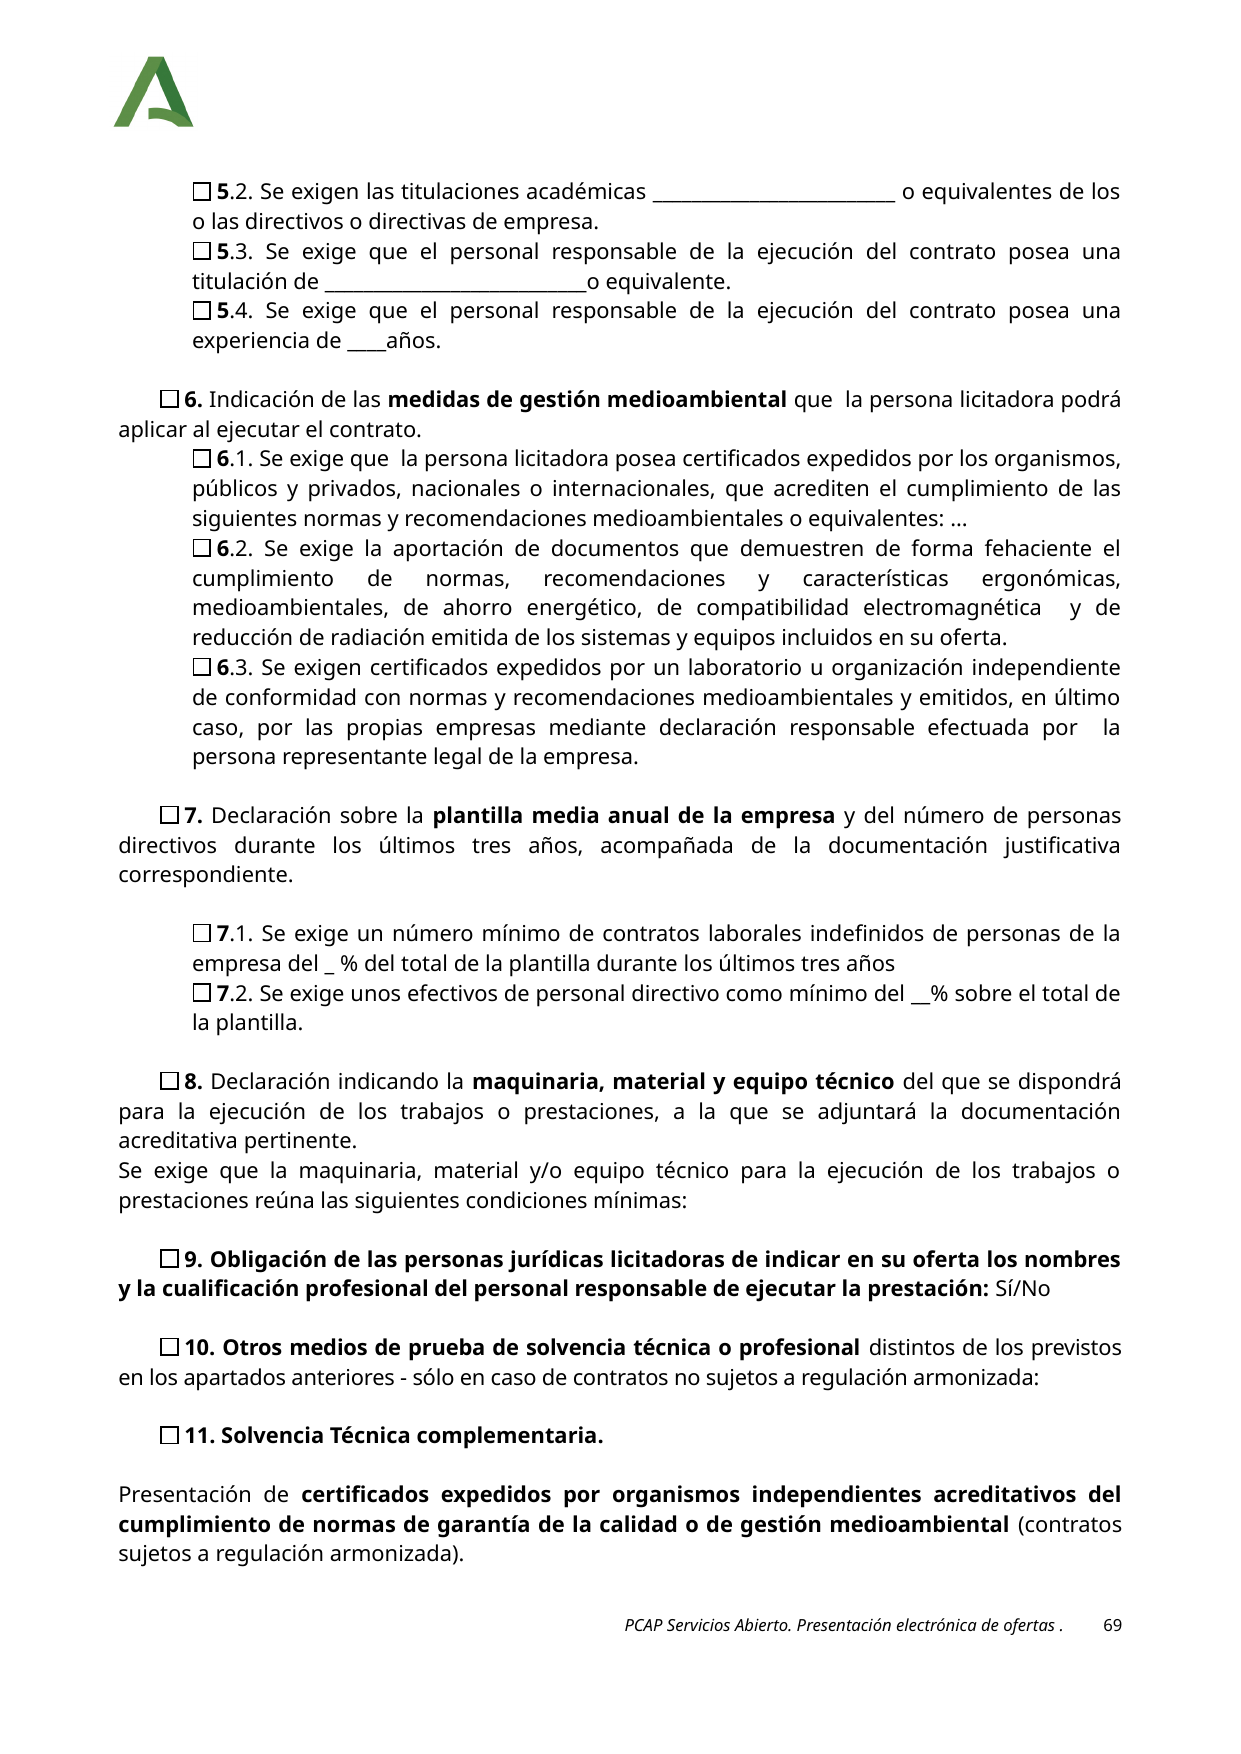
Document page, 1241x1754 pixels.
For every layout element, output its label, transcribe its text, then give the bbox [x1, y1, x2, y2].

picture [109, 52, 198, 131]
text 5.2. Se exigen las titulaciones académicas _________________________ o equivalentes de los o las directivos o directivas de empresa. [192, 176, 1122, 236]
text 6.2. Se exige la aportación de documentos que demuestren de forma fehaciente el cumplimiento de normas, recomendaciones y características ergonómicas, medioambientales, de ahorro energético, de compatibilidad electromagnética y de reducción de radiación emitida de los sistemas y equipos incluidos en su oferta. [192, 533, 1122, 652]
text 7.2. Se exige unos efectivos de personal directivo como mínimo del __% sobre el total de la plantilla. [192, 978, 1122, 1037]
text 11. Solvencia Técnica complementaria. [118, 1420, 1122, 1450]
text 5.4. Se exige que el personal responsable de la ejecución del contrato posea una experiencia de ____años. [192, 296, 1122, 355]
text 6. Indicación de las medidas de gestión medioambiental que la persona licitadora podrá aplicar al ejecutar el contrato. [118, 384, 1122, 443]
text Se exige que la maquinaria, material y/o equipo técnico para la ejecución de los trabajos o prestaciones reúna las siguientes condiciones mínimas: [118, 1155, 1122, 1215]
text 7.1. Se exige un número mínimo de contratos laborales indefinidos de personas de la empresa del _ % del total de la plantilla durante los últimos tres años [192, 918, 1122, 978]
text 8. Declaración indicando la maquinaria, material y equipo técnico del que se dispondrá para la ejecución de los trabajos o prestaciones, a la que se adjuntará la documentación acreditativa pertinente. [118, 1066, 1122, 1155]
text 9. Obligación de las personas jurídicas licitadoras de indicar en su oferta los nombres y la cualificación profesional del personal responsable de ejecutar la prestación: Sí/No [118, 1244, 1122, 1303]
text 5.3. Se exige que el personal responsable de la ejecución del contrato posea una titulación de ___________________________o equivalente. [192, 236, 1122, 296]
text 10. Otros medios de prueba de solvencia técnica o profesional distintos de los previstos en los apartados anteriores - sólo en caso de contratos no sujetos a regulación armonizada: [118, 1332, 1122, 1392]
text 6.1. Se exige que la persona licitadora posea certificados expedidos por los organismos, públicos y privados, nacionales o internacionales, que acrediten el cumplimiento de las siguientes normas y recomendaciones medioambientales o equivalentes: ... [192, 443, 1122, 533]
text 7. Declaración sobre la plantilla media anual de la empresa y del número de personas directivos durante los últimos tres años, acompañada de la documentación justificativa correspondiente. [118, 800, 1122, 889]
text Presentación de certificados expedidos por organismos independientes acreditativos del cumplimiento de normas de garantía de la calidad o de gestión medioambiental (contratos sujetos a regulación armonizada). [118, 1479, 1122, 1568]
text 6.3. Se exigen certificados expedidos por un laboratorio u organización independiente de conformidad con normas y recomendaciones medioambientales y emitidos, en último caso, por las propias empresas mediante declaración responsable efectuada por la persona representante legal de la empresa. [192, 652, 1122, 771]
